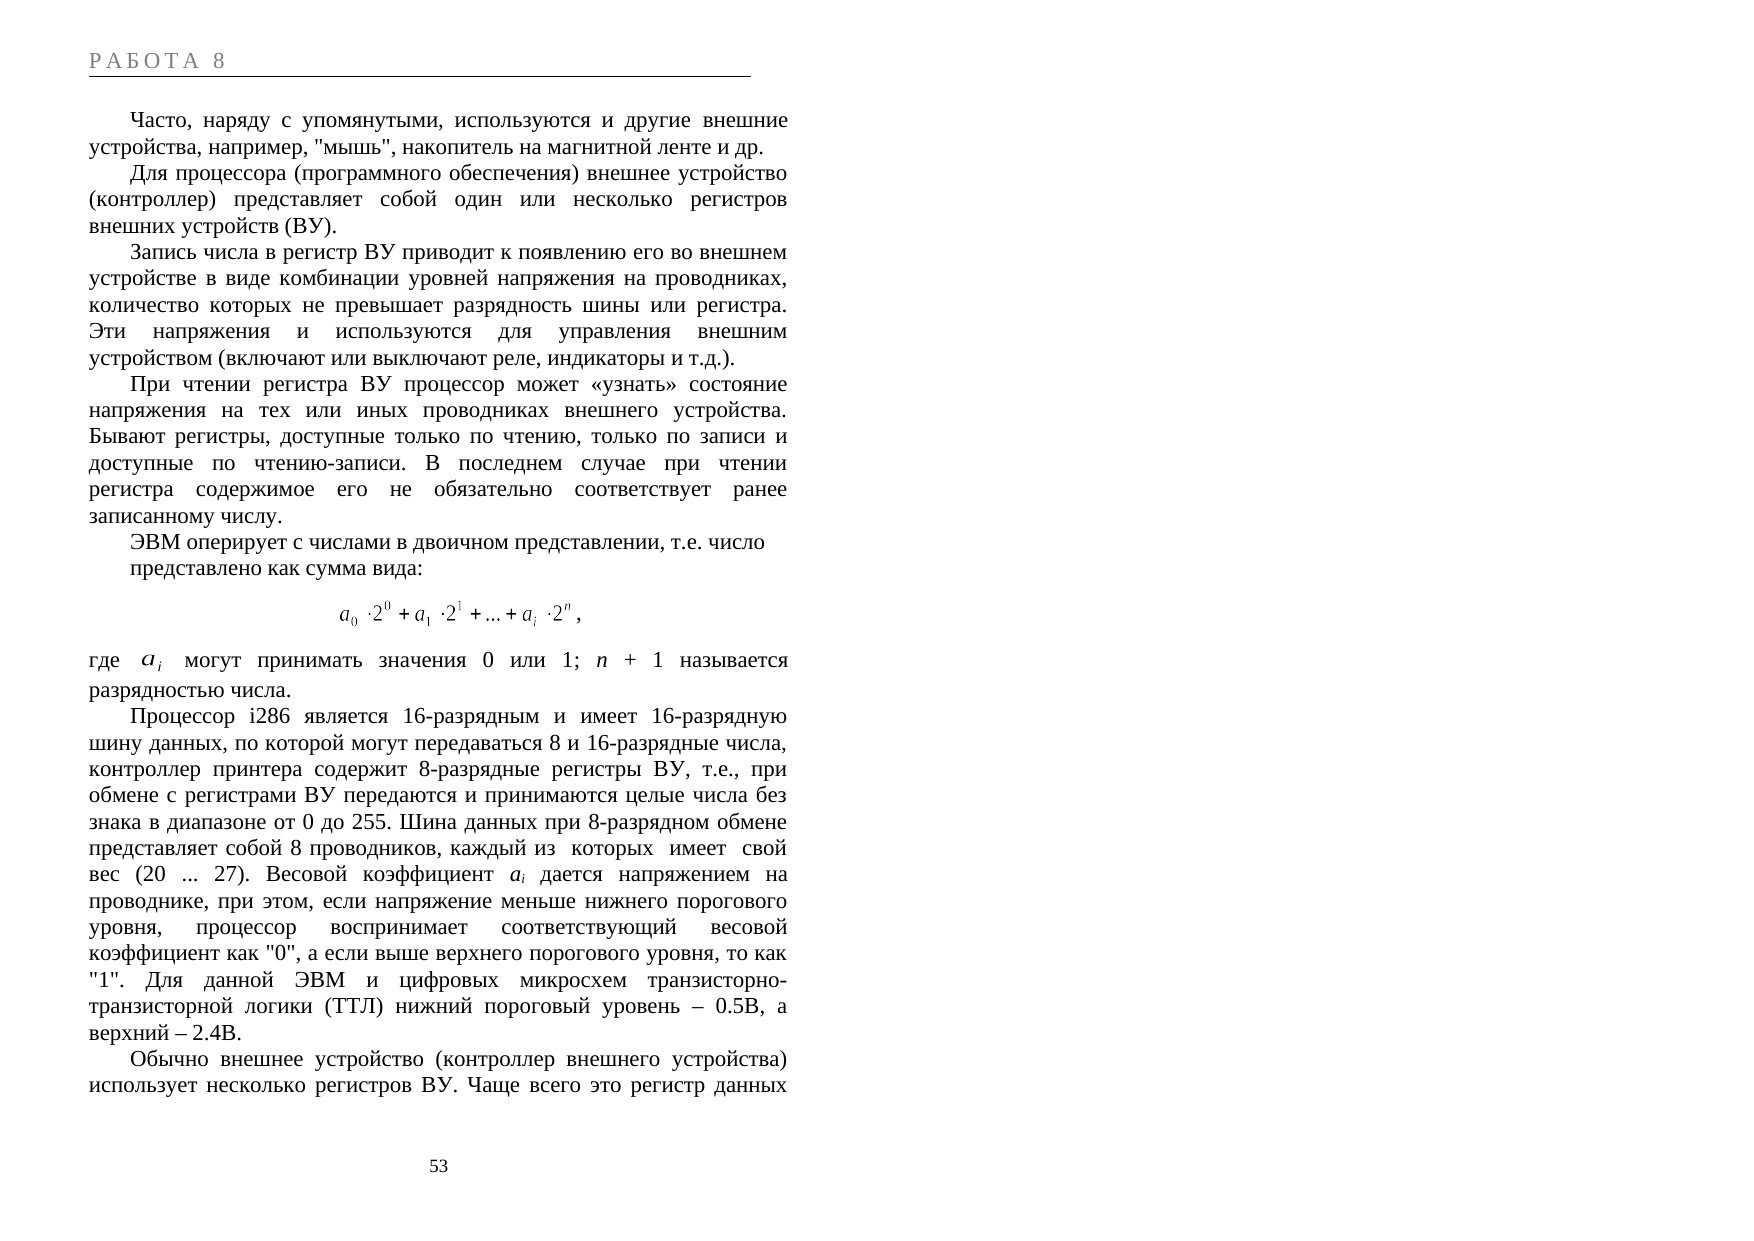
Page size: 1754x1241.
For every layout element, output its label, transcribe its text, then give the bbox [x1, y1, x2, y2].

text При чтении регистра ВУ процессор может «узнать» состояние напряжения на тех или иных проводниках внешнего устройства. Бывают регистры, доступные только по чтению, только по записи и доступные по чтению-записи. В последнем случае при чтении регистра содержимое его не обязательно соответствует ранее записанному числу. [89, 370, 788, 528]
text Часто, наряду с упомянутыми, используются и другие внешние устройства, например, "мышь", накопитель на магнитной ленте и др. [89, 106, 788, 159]
text Для процессора (программного обеспечения) внешнее устройство (контроллер) представляет собой один или несколько регистров внешних устройств (ВУ). [89, 159, 788, 238]
text , [89, 593, 788, 630]
text Процессор i286 является 16-разрядным и имеет 16-разрядную шину данных, по которой могут передаваться 8 и 16-разрядные числа, контроллер принтера содержит 8-разрядные регистры ВУ, т.е., при обмене с регистрами ВУ передаются и принимаются целые числа без знака в диапазоне от 0 до 255. Шина данных при 8-разрядном обмене представляет собой 8 проводников, каждый из которых имеет свой вес (20 ... 27). Весовой коэффициент аi дается напряжением на проводнике, при этом, если напряжение меньше нижнего порогового уровня, процессор воспринимает соответствующий весовой коэффициент как "0", а если выше верхнего порогового уровня, то как "1". Для данной ЭВМ и цифровых микросхем транзисторно-транзисторной логики (ТТЛ) нижний пороговый уровень – 0.5В, а верхний – 2.4В. [89, 702, 788, 1045]
text ЭВМ оперирует с числами в двоичном представлении, т.е. число [89, 528, 788, 554]
text Запись числа в регистр ВУ приводит к появлению его во внешнем устройстве в виде комбинации уровней напряжения на проводниках, количество которых не превышает разрядность шины или регистра. Эти напряжения и используются для управления внешним устройством (включают или выключают реле, индикаторы и т.д.). [89, 238, 788, 370]
text представлено как сумма вида: [89, 554, 788, 581]
text где могут принимать значения 0 или 1; n + 1 называется разрядностью числа. [89, 643, 788, 702]
text Обычно внешнее устройство (контроллер внешнего устройства) использует несколько регистров ВУ. Чаще всего это регистр данных [89, 1045, 788, 1098]
